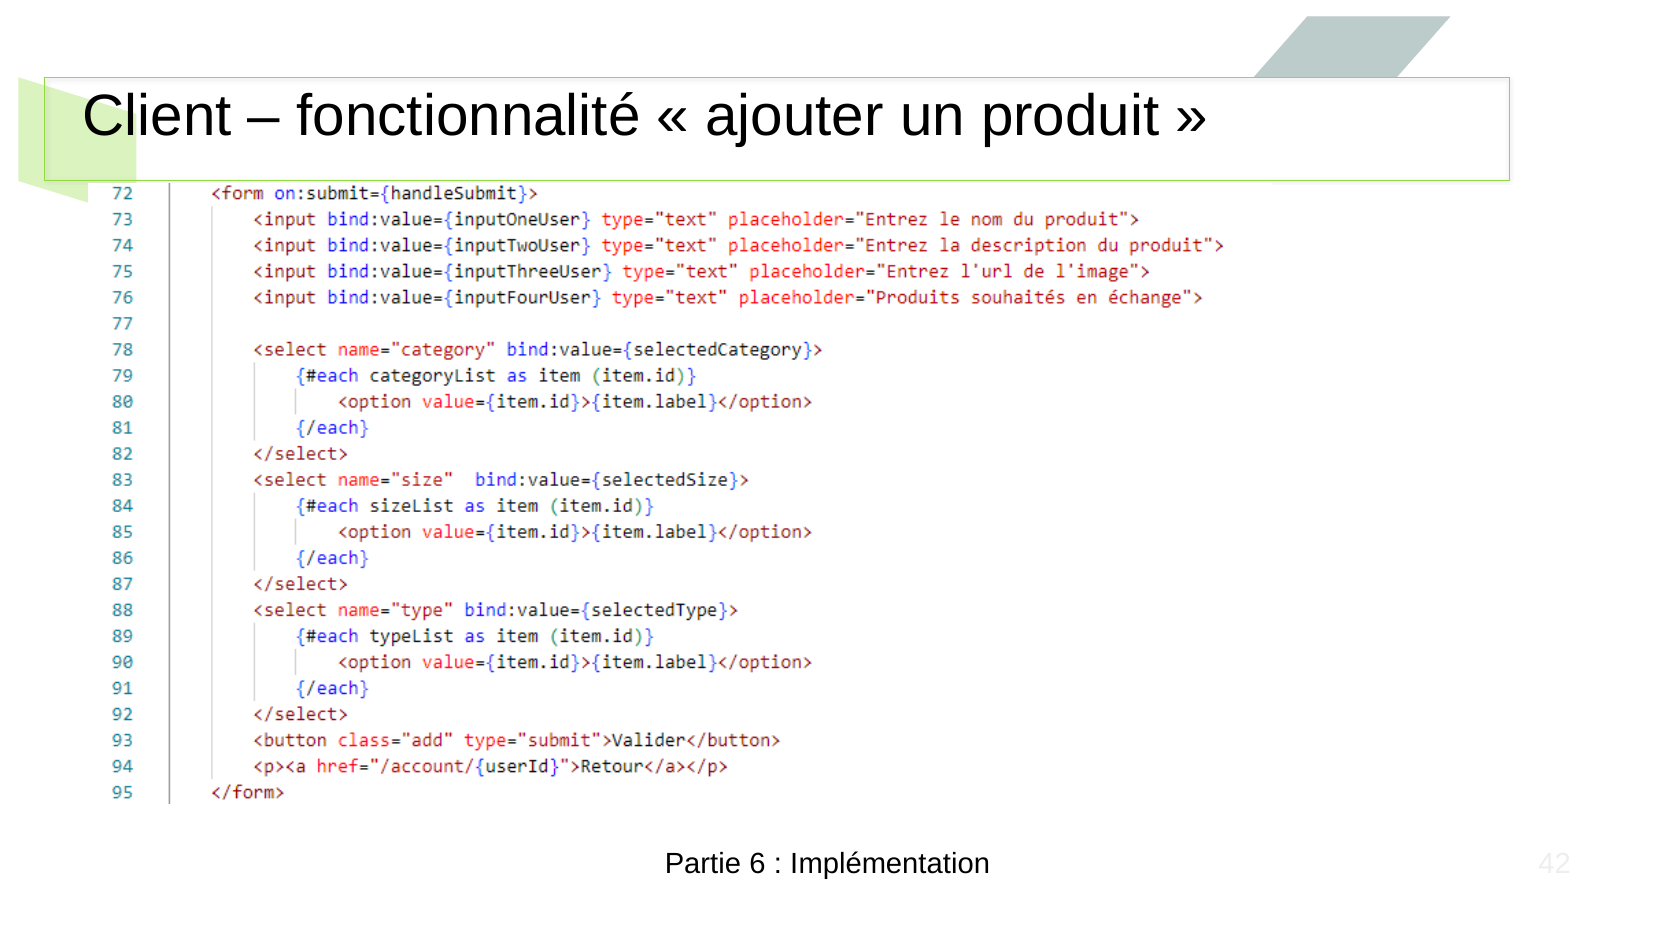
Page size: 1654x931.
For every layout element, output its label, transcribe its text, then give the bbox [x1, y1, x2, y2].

title Client – fonctionnalité « ajouter un produit » [82, 37, 1571, 193]
picture [88, 183, 1271, 804]
